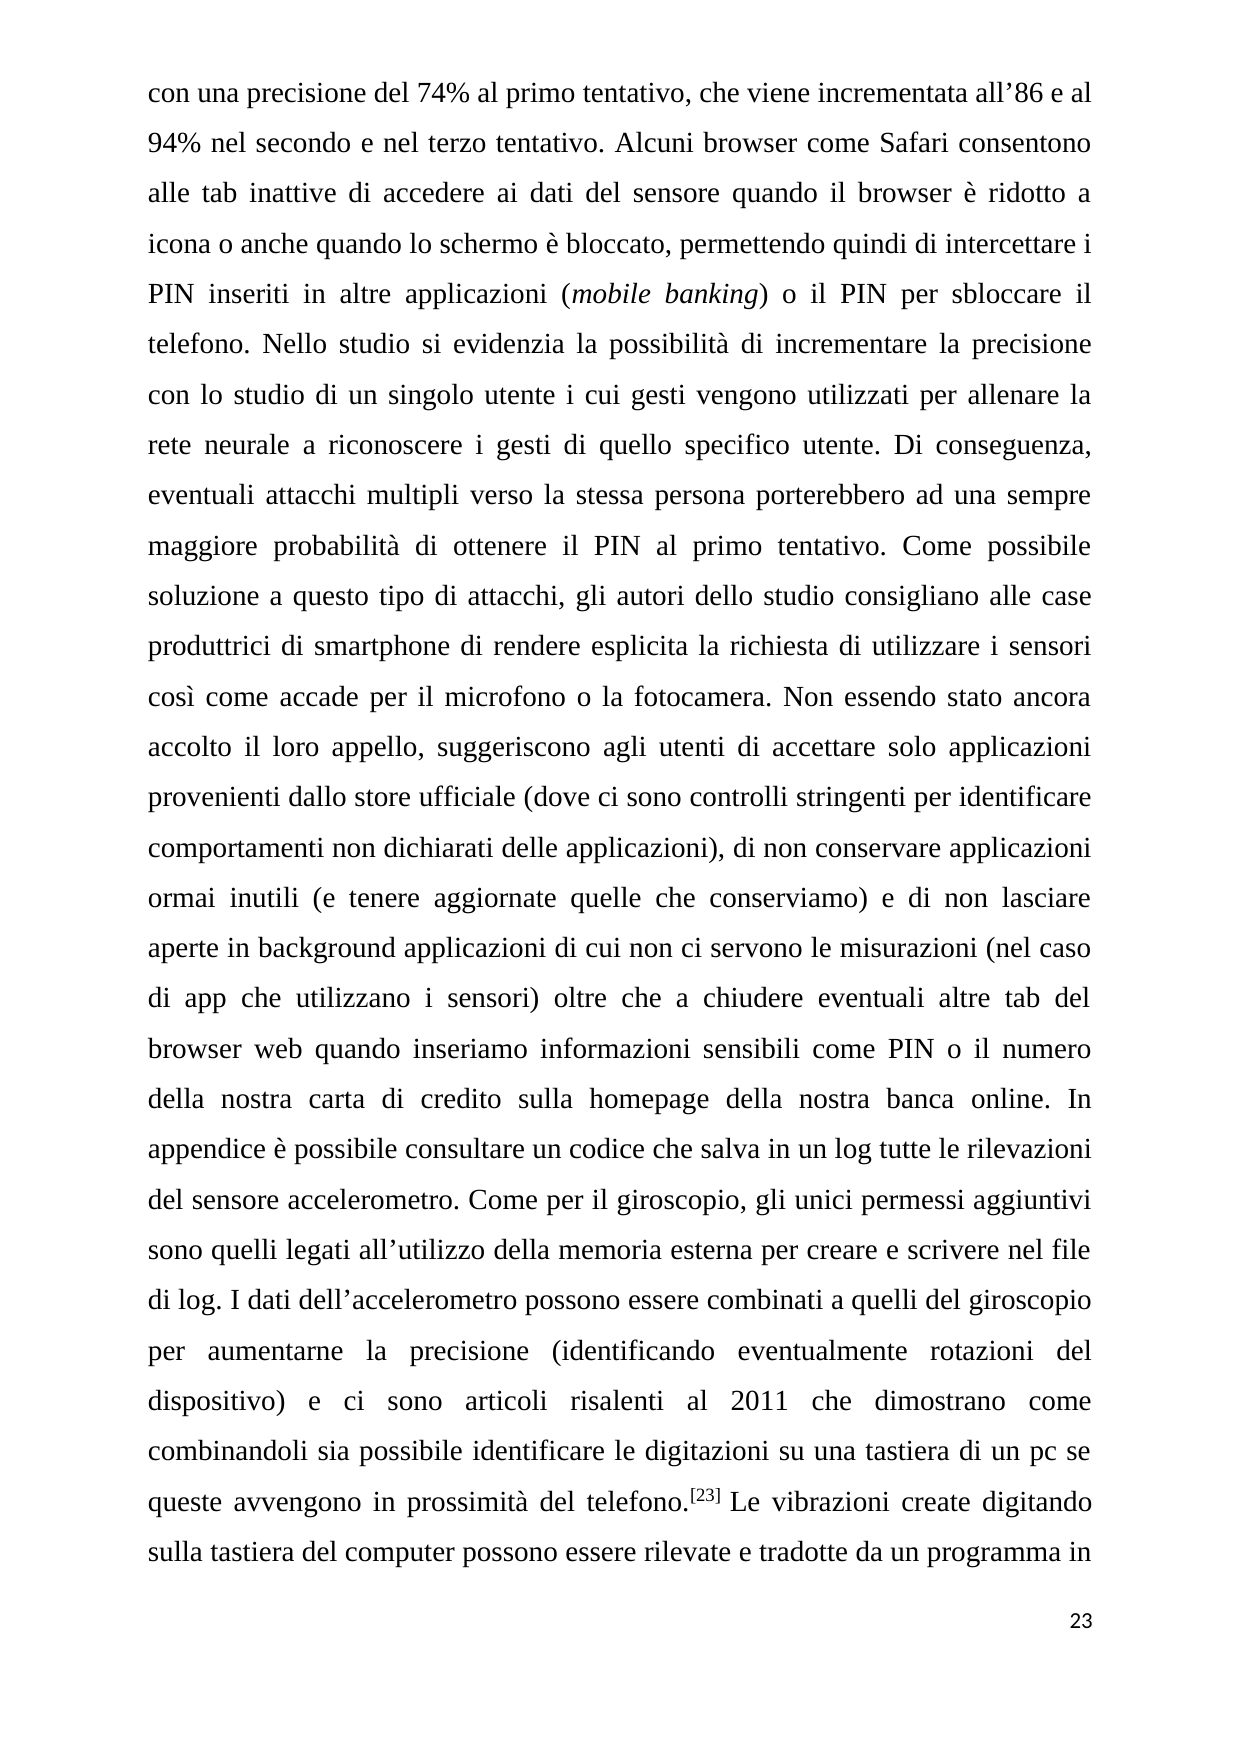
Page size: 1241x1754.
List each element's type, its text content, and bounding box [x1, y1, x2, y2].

text con una precisione del 74% al primo tentativo, che viene incrementata all’86 e al 94% nel secondo e nel terzo tentativo. Alcuni browser come Safari consentono alle tab inattive di accedere ai dati del sensore quando il browser è ridotto a icona o anche quando lo schermo è bloccato, permettendo quindi di intercettare i PIN inseriti in altre applicazioni (mobile banking) o il PIN per sbloccare il telefono. Nello studio si evidenzia la possibilità di incrementare la precisione con lo studio di un singolo utente i cui gesti vengono utilizzati per allenare la rete neurale a riconoscere i gesti di quello specifico utente. Di conseguenza, eventuali attacchi multipli verso la stessa persona porterebbero ad una sempre maggiore probabilità di ottenere il PIN al primo tentativo. Come possibile soluzione a questo tipo di attacchi, gli autori dello studio consigliano alle case produttrici di smartphone di rendere esplicita la richiesta di utilizzare i sensori così come accade per il microfono o la fotocamera. Non essendo stato ancora accolto il loro appello, suggeriscono agli utenti di accettare solo applicazioni provenienti dallo store ufficiale (dove ci sono controlli stringenti per identificare comportamenti non dichiarati delle applicazioni), di non conservare applicazioni ormai inutili (e tenere aggiornate quelle che conserviamo) e di non lasciare aperte in background applicazioni di cui non ci servono le misurazioni (nel caso di app che utilizzano i sensori) oltre che a chiudere eventuali altre tab del browser web quando inseriamo informazioni sensibili come PIN o il numero della nostra carta di credito sulla homepage della nostra banca online. In appendice è possibile consultare un codice che salva in un log tutte le rilevazioni del sensore accelerometro. Come per il giroscopio, gli unici permessi aggiuntivi sono quelli legati all’utilizzo della memoria esterna per creare e scrivere nel file di log. I dati dell’accelerometro possono essere combinati a quelli del giroscopio per aumentarne la precisione (identificando eventualmente rotazioni del dispositivo) e ci sono articoli risalenti al 2011 che dimostrano come combinandoli sia possibile identificare le digitazioni su una tastiera di un pc se queste avvengono in prossimità del telefono.[23] Le vibrazioni create digitando sulla tastiera del computer possono essere rilevate e tradotte da un programma in [148, 75, 1092, 1568]
